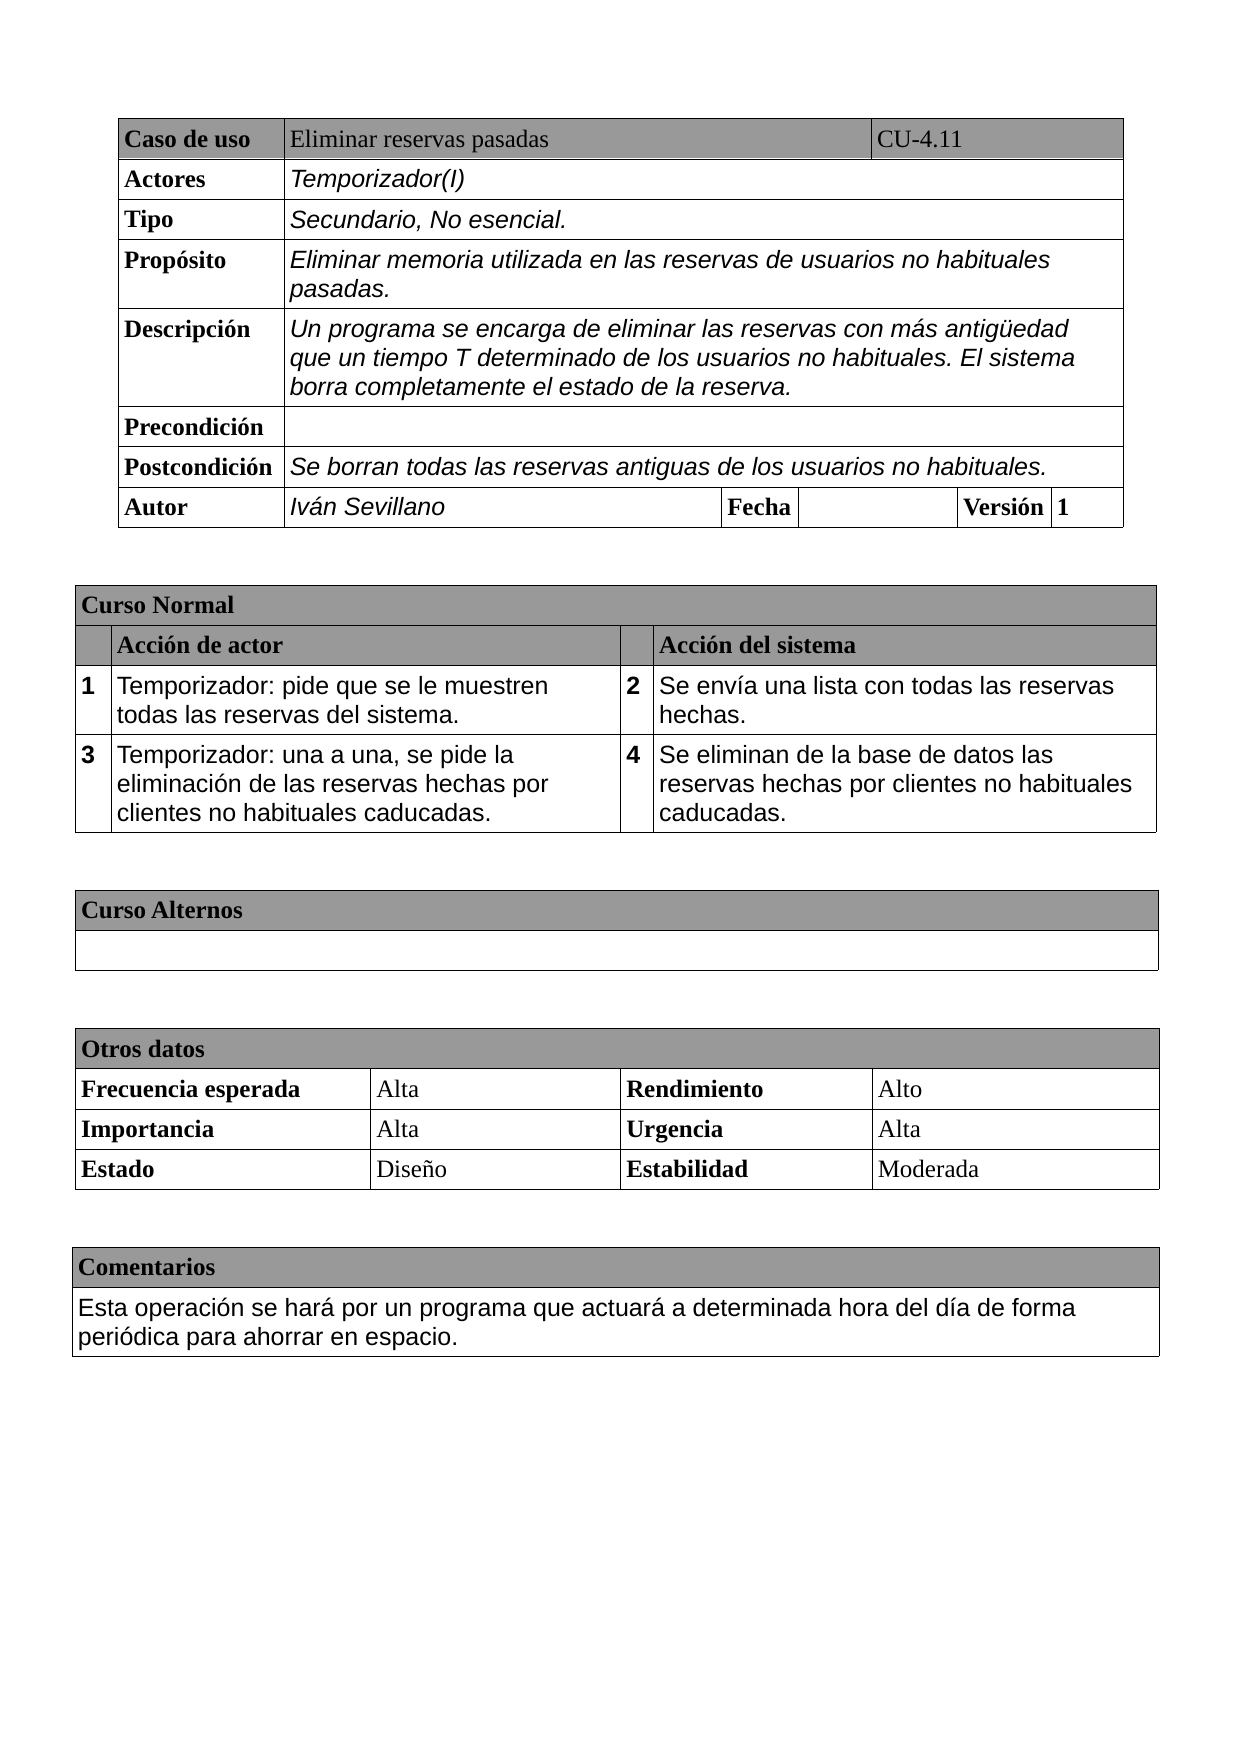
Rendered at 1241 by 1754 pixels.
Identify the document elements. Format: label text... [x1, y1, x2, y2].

table_cell Postcondición [119, 447, 284, 487]
table_cell Un programa se encarga de eliminar las reservas con más antigüedad que un tiempo T determinado de los usuarios no habituales. El sistema borra completamente el estado de la reserva. [285, 309, 1123, 406]
table_cell Alta [371, 1110, 620, 1149]
table_cell Temporizador(I) [285, 160, 1123, 199]
table_cell Acción de actor [112, 626, 620, 665]
table_cell Acción del sistema [654, 626, 1156, 665]
table_cell 1 [1052, 488, 1123, 527]
table_cell [285, 407, 1123, 446]
table_header Comentarios [73, 1248, 1159, 1287]
table_cell 2 [621, 666, 653, 734]
table_cell [76, 931, 1158, 970]
table_cell Frecuencia esperada [76, 1069, 370, 1108]
table_cell 1 [76, 666, 111, 734]
table_cell Alta [873, 1110, 1159, 1149]
table_header Curso Normal [76, 586, 1156, 625]
table_header Curso Alternos [76, 891, 1158, 930]
table_cell Secundario, No esencial. [285, 200, 1123, 239]
table_cell Tipo [119, 200, 284, 239]
table_cell Alto [873, 1069, 1159, 1108]
table_cell Urgencia [621, 1110, 872, 1149]
table_cell 3 [76, 735, 111, 832]
table_cell Descripción [119, 309, 284, 406]
table_cell Alta [371, 1069, 620, 1108]
table_cell [76, 626, 111, 665]
table_cell Se borran todas las reservas antiguas de los usuarios no habituales. [285, 447, 1123, 487]
table_header Otros datos [76, 1029, 1159, 1068]
table_cell Temporizador: una a una, se pide la eliminación de las reservas hechas por clientes no habituales caducadas. [112, 735, 620, 832]
table_cell Actores [119, 160, 284, 199]
table_header Eliminar reservas pasadas [285, 119, 871, 158]
table_cell Importancia [76, 1110, 370, 1149]
table_cell Precondición [119, 407, 284, 446]
table_cell Propósito [119, 240, 284, 308]
table_cell [621, 626, 653, 665]
table_cell Estado [76, 1150, 370, 1189]
table_cell Se eliminan de la base de datos las reservas hechas por clientes no habituales caducadas. [654, 735, 1156, 832]
table_cell Versión [958, 488, 1051, 527]
table_cell Moderada [873, 1150, 1159, 1189]
table_cell Autor [119, 488, 284, 527]
table_cell 4 [621, 735, 653, 832]
table_cell Fecha [722, 488, 798, 527]
table_cell [799, 488, 957, 527]
table_cell Rendimiento [621, 1069, 872, 1108]
table_cell Diseño [371, 1150, 620, 1189]
table_cell Esta operación se hará por un programa que actuará a determinada hora del día de forma periódica para ahorrar en espacio. [73, 1288, 1159, 1356]
table_header Caso de uso [119, 119, 284, 158]
table_cell Eliminar memoria utilizada en las reservas de usuarios no habituales pasadas. [285, 240, 1123, 308]
table_cell Temporizador: pide que se le muestren todas las reservas del sistema. [112, 666, 620, 734]
table_cell Se envía una lista con todas las reservas hechas. [654, 666, 1156, 734]
table_header CU-4.11 [872, 119, 1123, 158]
table_cell Iván Sevillano [285, 488, 721, 527]
table_cell Estabilidad [621, 1150, 872, 1189]
